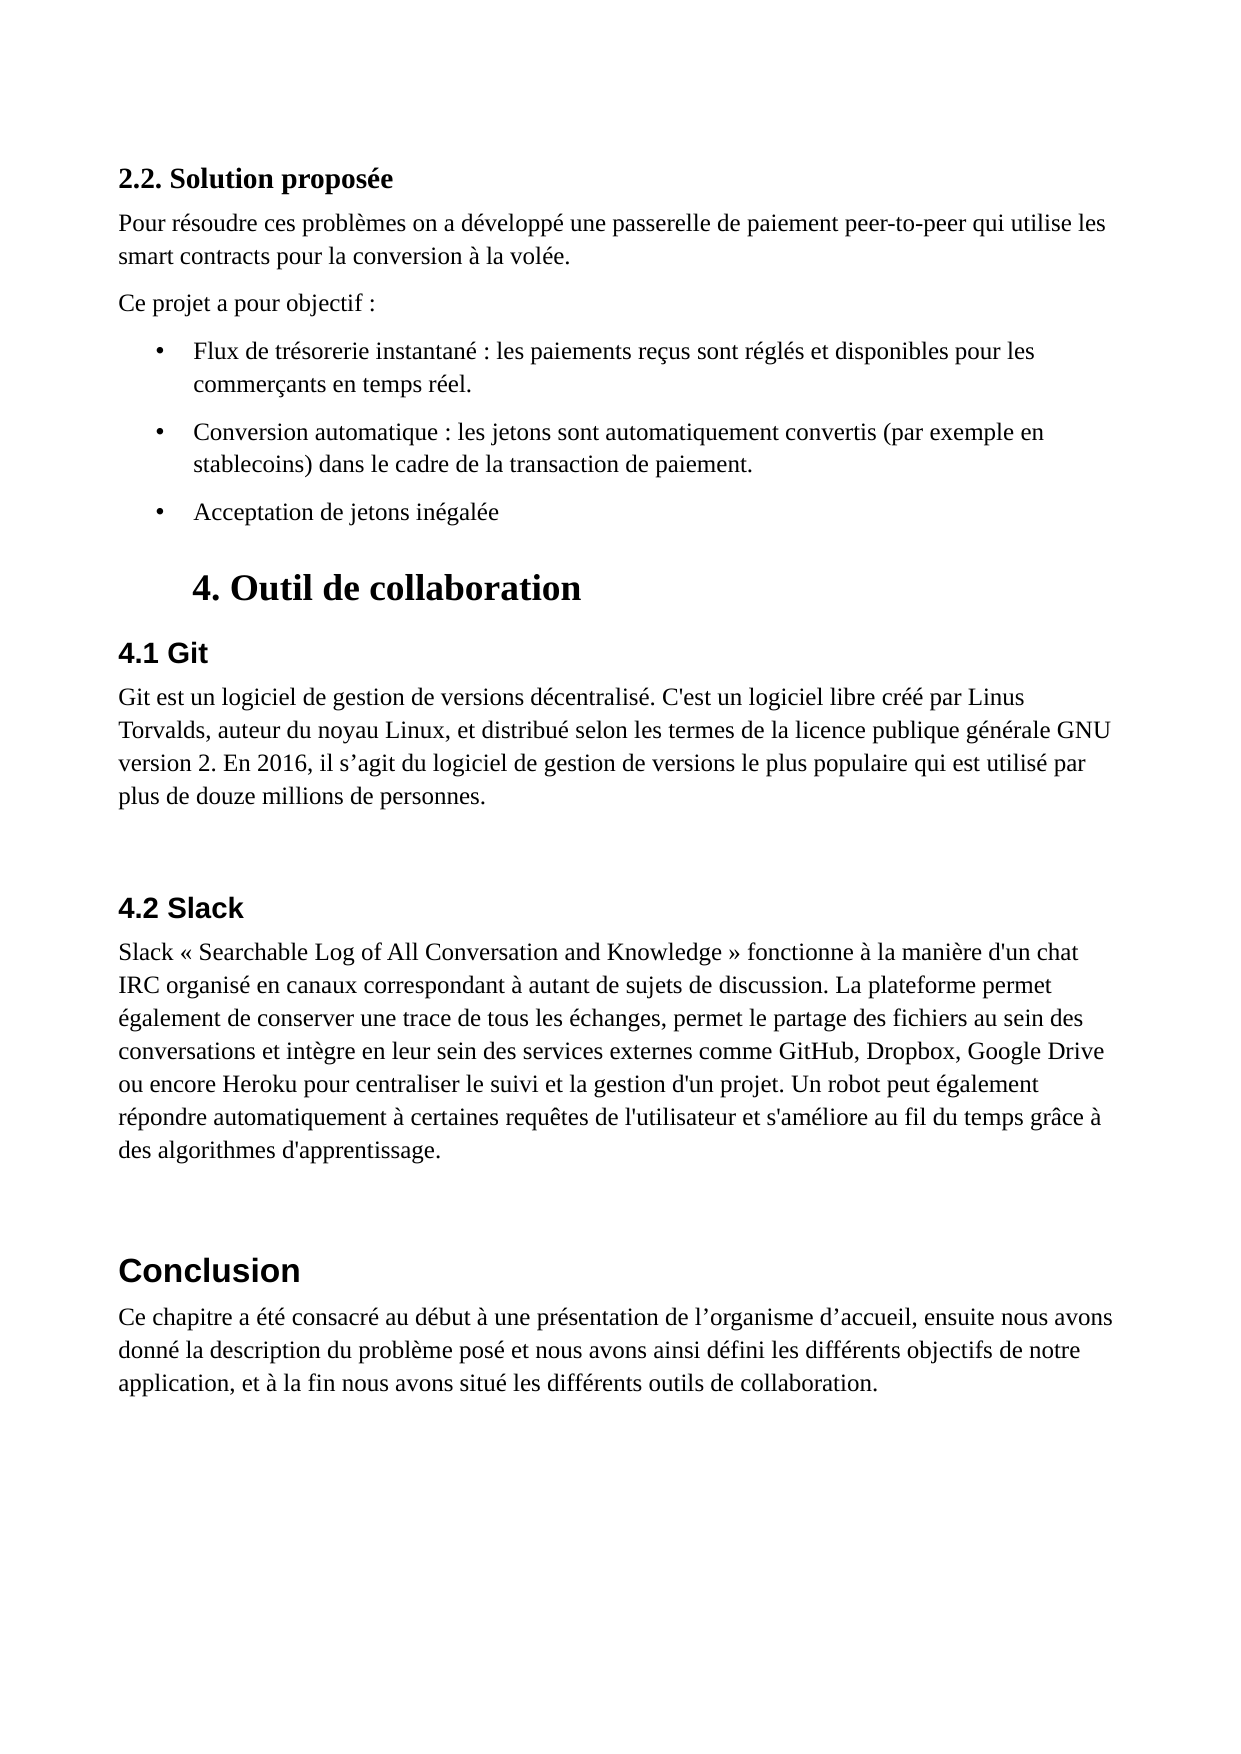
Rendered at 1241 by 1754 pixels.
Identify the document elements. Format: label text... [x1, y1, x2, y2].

subtitle 4.2 Slack [118, 891, 1122, 925]
list Flux de trésorerie instantané : les paiements reçus sont réglés et disponibles pour les commerçants en temps réel. [156, 336, 1122, 398]
list Conversion automatique : les jetons sont automatiquement convertis (par exemple en stablecoins) dans le cadre de la transaction de paiement. [156, 417, 1122, 478]
subtitle 4.1 Git [118, 636, 1122, 669]
text Git est un logiciel de gestion de versions décentralisé. C'est un logiciel libre créé par Linus Torvalds, auteur du noyau Linux, et distribué selon les termes de la licence publique générale GNU version 2. En 2016, il s’agit du logiciel de gestion de versions le plus populaire qui est utilisé par plus de douze millions de personnes. [118, 682, 1122, 810]
text Ce projet a pour objectif : [118, 288, 1122, 317]
text Ce chapitre a été consacré au début à une présentation de l’organisme d’accueil, ensuite nous avons donné la description du problème posé et nous avons ainsi défini les différents objectifs de notre application, et à la fin nous avons situé les différents outils de collaboration. [118, 1302, 1122, 1397]
subtitle 2.2. Solution proposée [118, 161, 1122, 195]
text Pour résoudre ces problèmes on a développé une passerelle de paiement peer-to-peer qui utilise les smart contracts pour la conversion à la volée. [118, 208, 1122, 269]
subtitle Conclusion [118, 1251, 1122, 1290]
subtitle 4. Outil de collaboration [118, 566, 1122, 609]
list Acceptation de jetons inégalée [156, 497, 1122, 526]
text Slack « Searchable Log of All Conversation and Knowledge » fonctionne à la manière d'un chat IRC organisé en canaux correspondant à autant de sujets de discussion. La plateforme permet également de conserver une trace de tous les échanges, permet le partage des fichiers au sein des conversations et intègre en leur sein des services externes comme GitHub, Dropbox, Google Drive ou encore Heroku pour centraliser le suivi et la gestion d'un projet. Un robot peut également répondre automatiquement à certaines requêtes de l'utilisateur et s'améliore au fil du temps grâce à des algorithmes d'apprentissage. [118, 937, 1122, 1164]
